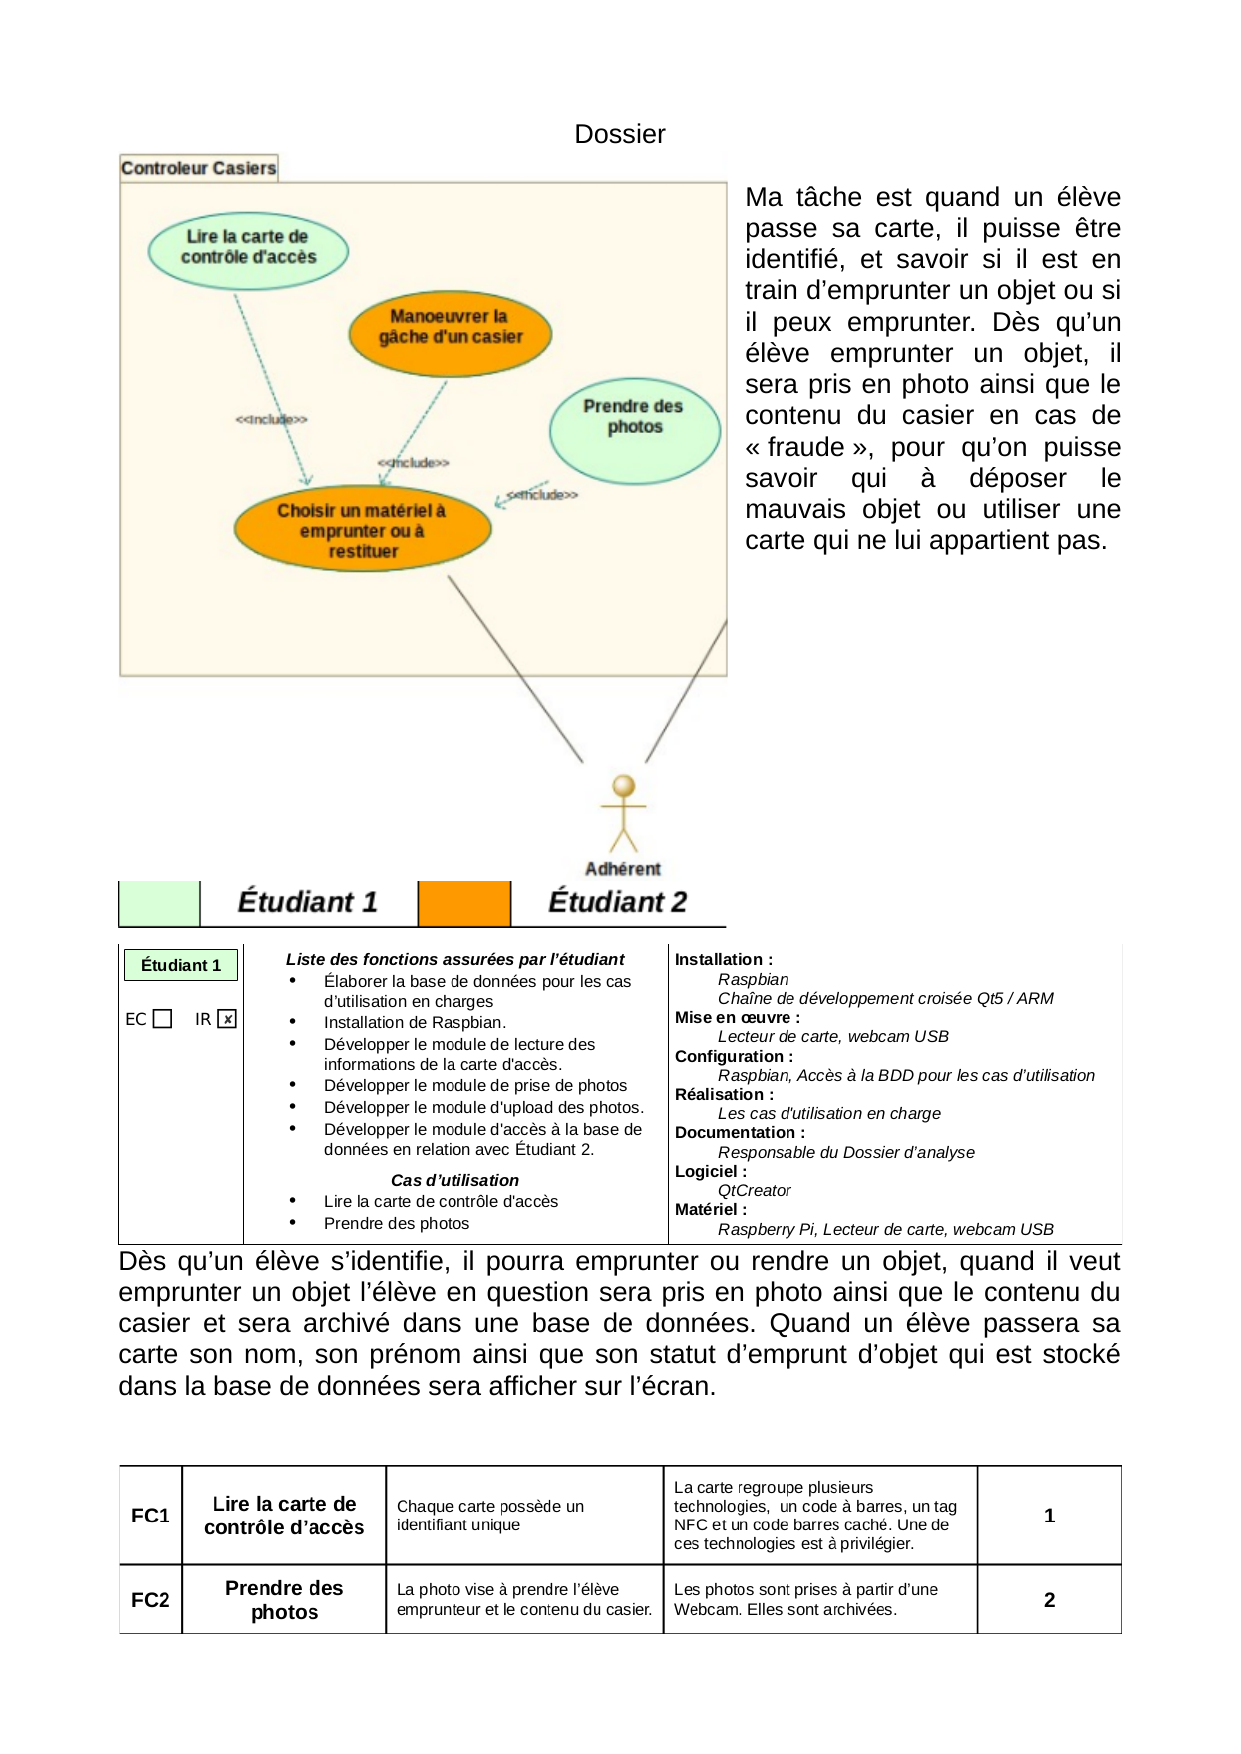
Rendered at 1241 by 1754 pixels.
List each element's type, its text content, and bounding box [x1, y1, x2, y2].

text [118, 931, 1122, 944]
picture [118, 151, 728, 928]
text Ma tâche est quand un élève passe sa carte, il puisse être identifié, et savoir si il est en train d’emprunter un objet ou si il peux emprunter. Dès qu’un élève emprunter un objet, il sera pris en photo ainsi que le contenu du casier en cas de « fraude », pour qu’on puisse savoir qui à déposer le mauvais objet ou utiliser une carte qui ne lui appartient pas. [728, 181, 1122, 556]
picture [118, 944, 1123, 1245]
text Dès qu’un élève s’identifie, il pourra emprunter ou rendre un objet, quand il veut emprunter un objet l’élève en question sera pris en photo ainsi que le contenu du casier et sera archivé dans une base de données. Quand un élève passera sa carte son nom, son prénom ainsi que son statut d’emprunt d’objet qui est stocké dans la base de données sera afficher sur l’écran. [118, 1245, 1122, 1401]
picture [119, 1465, 1122, 1634]
text Dossier [118, 118, 1122, 149]
